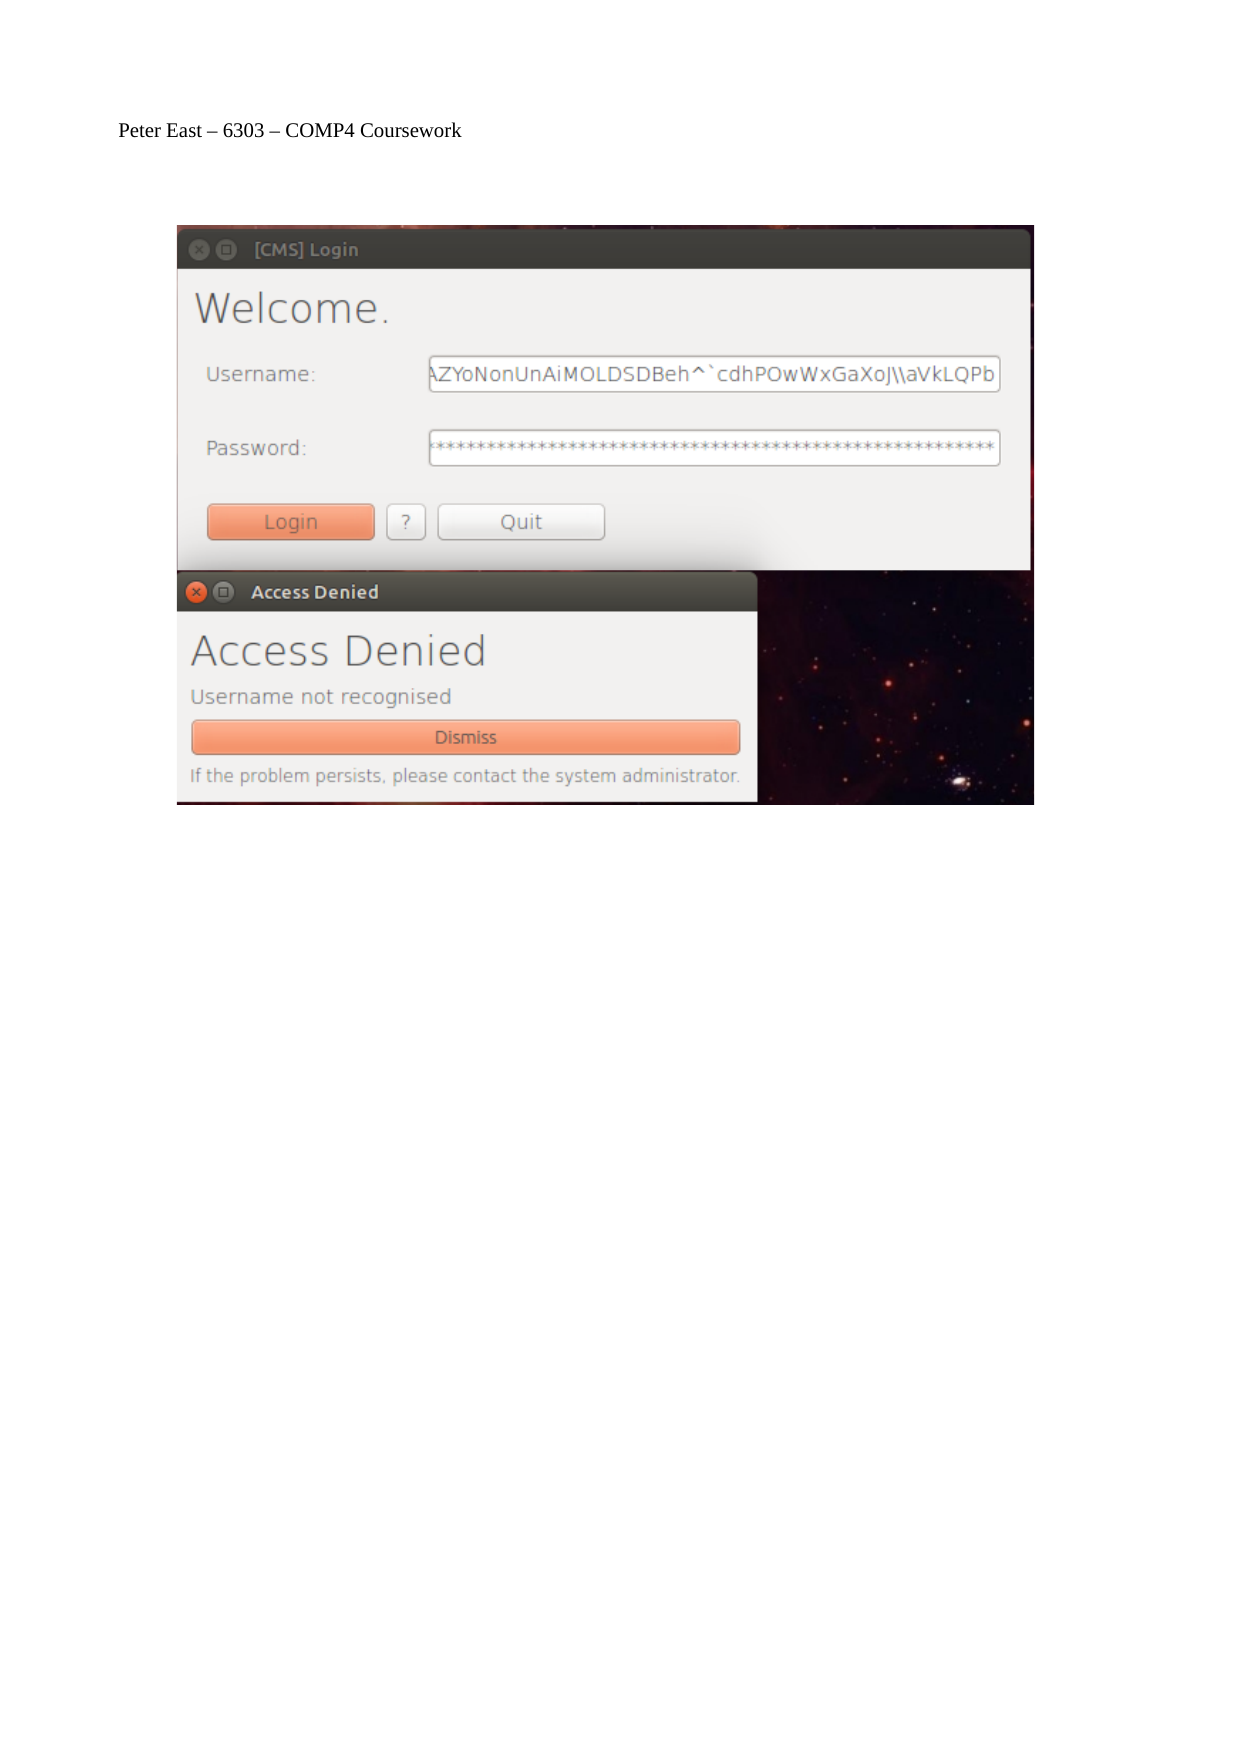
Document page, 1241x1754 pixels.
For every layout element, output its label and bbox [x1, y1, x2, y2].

picture [176, 225, 1035, 805]
